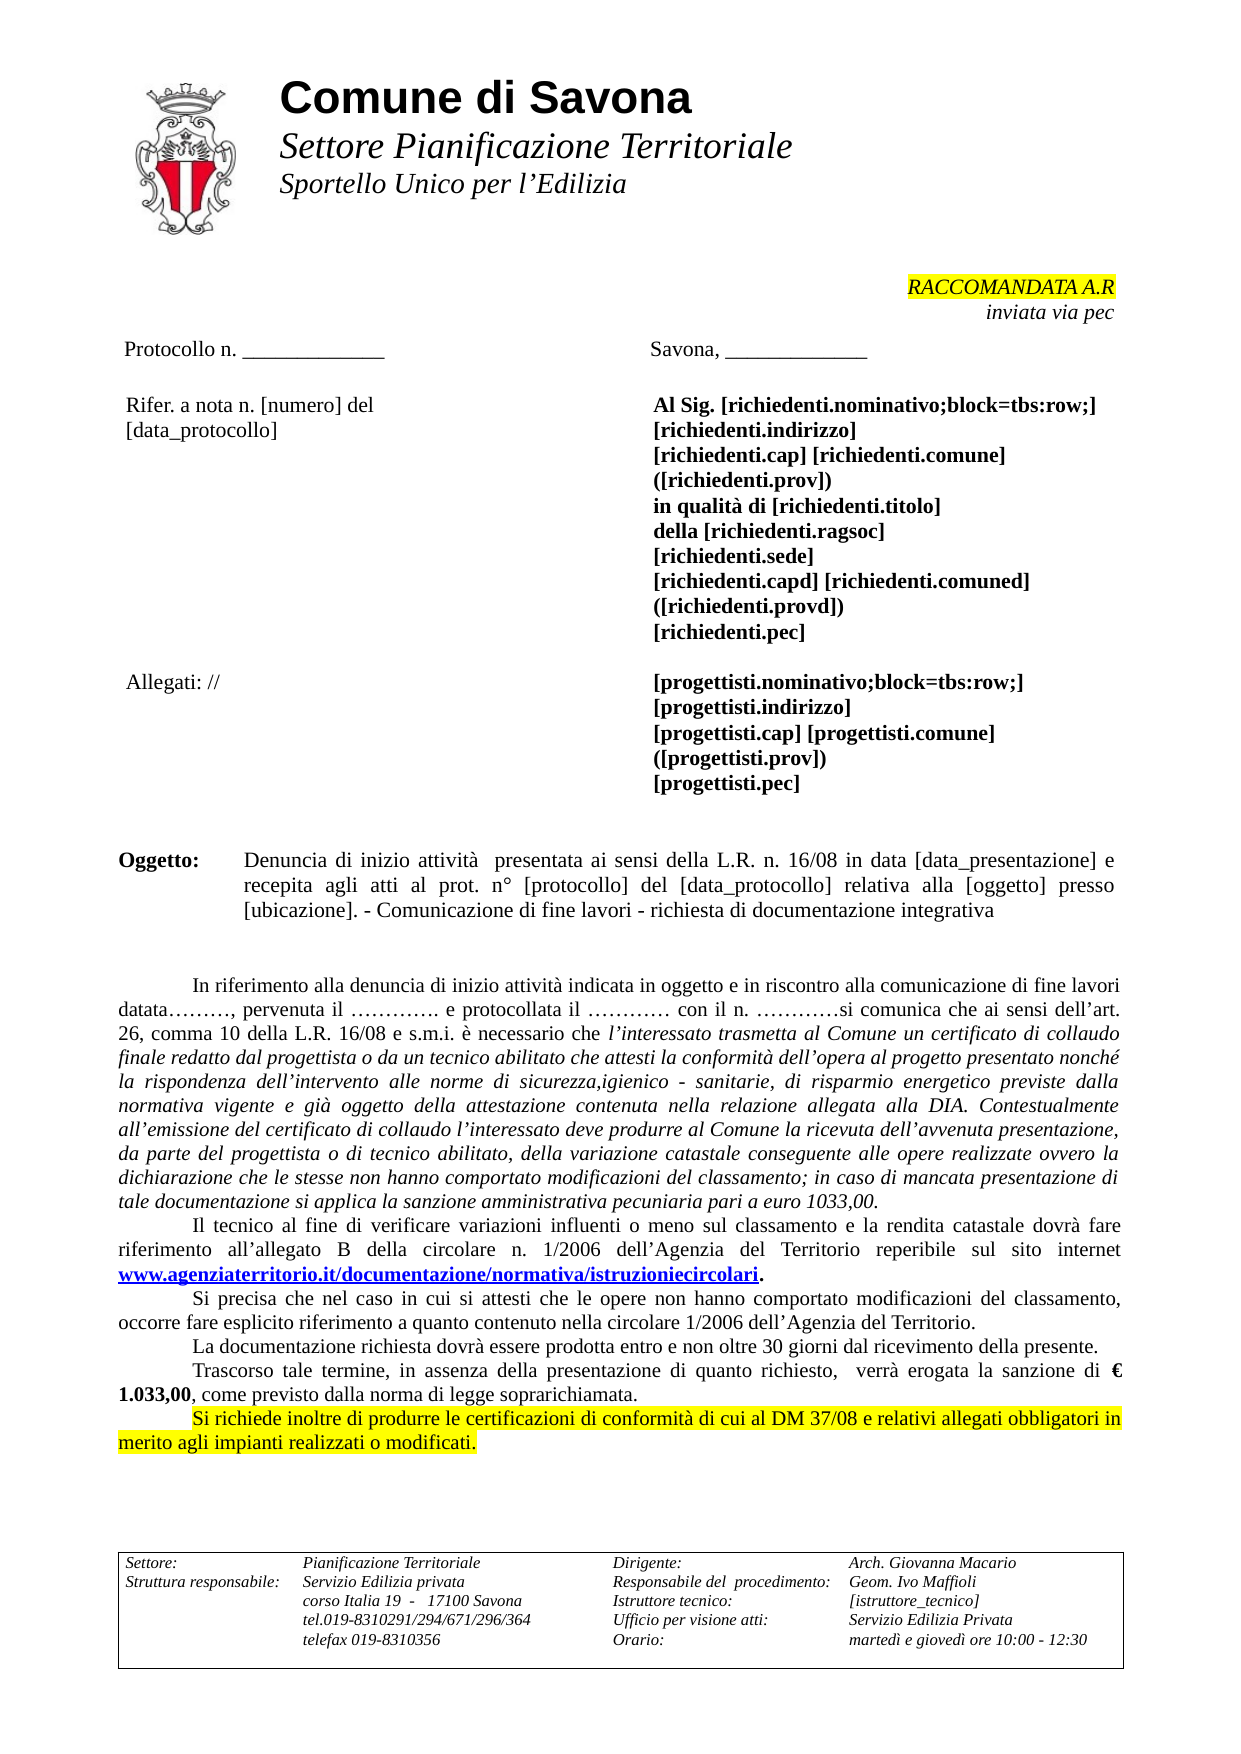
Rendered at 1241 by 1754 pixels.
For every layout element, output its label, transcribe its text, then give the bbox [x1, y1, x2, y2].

table_header RACCOMANDATA A.R inviata via pec [644, 268, 1122, 330]
table_header Oggetto: [111, 847, 236, 922]
text Il tecnico al fine di verificare variazioni influenti o meno sul classamento e la rendita catastale dovrà fare riferimento all’allegato B della circolare n. 1/2006 dell’Agenzia del Territorio reperibile sul sito internet www.agenziaterritorio.it/documentazione/normativa/istruzioniecircolari. [118, 1213, 1122, 1286]
text Si richiede inoltre di produrre le certificazioni di conformità di cui al DM 37/08 e relativi allegati obbligatori in merito agli impianti realizzati o modificati. [118, 1406, 1122, 1454]
table_cell [progettisti.nominativo;block=tbs:row;] [progettisti.indirizzo] [progettisti.cap] [progettisti.comune] ([progettisti.prov]) [progettisti.pec] [646, 669, 1119, 821]
picture [135, 83, 236, 235]
table_header Al Sig. [richiedenti.nominativo;block=tbs:row;] [richiedenti.indirizzo] [richiedenti.cap] [richiedenti.comune] ([richiedenti.prov]) in qualità di [richiedenti.titolo] della [richiedenti.ragsoc] [richiedenti.sede] [richiedenti.capd] [richiedenti.comuned] ([richiedenti.provd]) [richiedenti.pec] [646, 392, 1119, 669]
table_header [451, 392, 646, 669]
table_cell Savona, _____________ [644, 330, 1122, 367]
table_cell [451, 669, 646, 821]
table_header Denuncia di inizio attività presentata ai sensi della L.R. n. 16/08 in data [data_presentazione] e recepita agli atti al prot. n° [protocollo] del [data_protocollo] relativa alla [oggetto] presso [ubicazione]. - Comunicazione di fine lavori - richiesta di documentazione integrativa [236, 847, 1123, 922]
text In riferimento alla denuncia di inizio attività indicata in oggetto e in riscontro alla comunicazione di fine lavori datata………, pervenuta il …………. e protocollata il ………… con il n. …………si comunica che ai sensi dell’art. 26, comma 10 della L.R. 16/08 e s.m.i. è necessario che l’interessato trasmetta al Comune un certificato di collaudo finale redatto dal progettista o da un tecnico abilitato che attesti la conformità dell’opera al progetto presentato nonché la rispondenza dell’intervento alle norme di sicurezza,igienico - sanitarie, di risparmio energetico previste dalla normativa vigente e già oggetto della attestazione contenuta nella relazione allegata alla DIA. Contestualmente all’emissione del certificato di collaudo l’interessato deve produrre al Comune la ricevuta dell’avvenuta presentazione, da parte del progettista o di tecnico abilitato, della variazione catastale conseguente alle opere realizzate ovvero la dichiarazione che le stesse non hanno comportato modificazioni del classamento; in caso di mancata presentazione di tale documentazione si applica la sanzione amministrativa pecuniaria pari a euro 1033,00. [118, 973, 1122, 1213]
table_cell Protocollo n. _____________ [118, 330, 644, 367]
text Si precisa che nel caso in cui si attesti che le opere non hanno comportato modificazioni del classamento, occorre fare esplicito riferimento a quanto contenuto nella circolare 1/2006 dell’Agenzia del Territorio. [118, 1286, 1122, 1334]
table_cell Allegati: // [118, 669, 451, 821]
table_header [118, 268, 644, 330]
table_header Rifer. a nota n. [numero] del [data_protocollo] [118, 392, 451, 669]
text Trascorso tale termine, in assenza della presentazione di quanto richiesto, verrà erogata la sanzione di € 1.033,00, come previsto dalla norma di legge soprarichiamata. [118, 1358, 1122, 1406]
text La documentazione richiesta dovrà essere prodotta entro e non oltre 30 giorni dal ricevimento della presente. [118, 1334, 1122, 1358]
